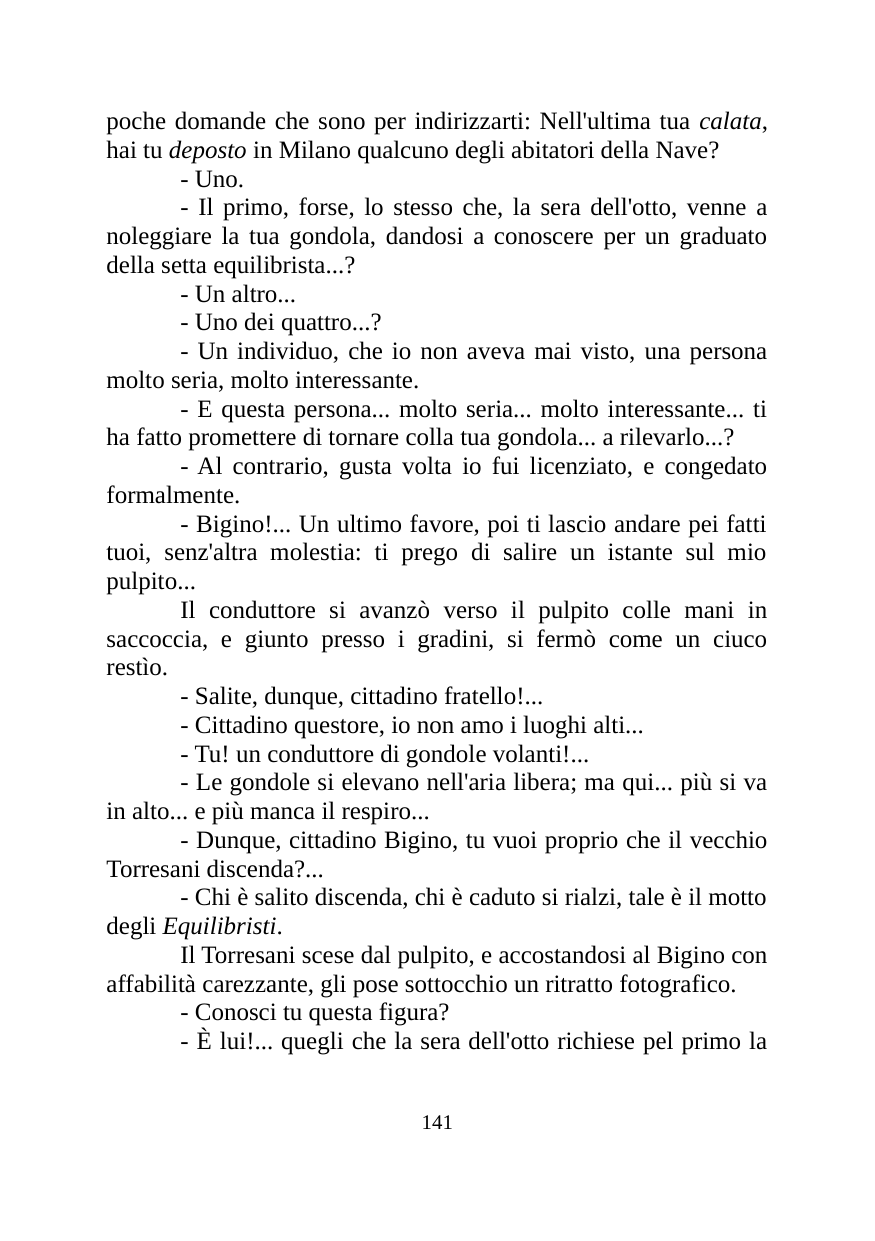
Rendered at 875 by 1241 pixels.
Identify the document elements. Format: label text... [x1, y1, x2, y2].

text - Bigino!... Un ultimo favore, poi ti lascio andare pei fatti tuoi, senz'altra molestia: ti prego di salire un istante sul mio pulpito... [106, 509, 768, 595]
text - Uno. [106, 164, 768, 192]
text Il Torresani scese dal pulpito, e accostandosi al Bigino con affabilità carezzante, gli pose sottocchio un ritratto fotografico. [106, 940, 768, 997]
text - Un altro... [106, 279, 768, 307]
text - Salite, dunque, cittadino fratello!... [106, 681, 768, 710]
text - Tu! un conduttore di gondole volanti!... [106, 739, 768, 767]
text - Un individuo, che io non aveva mai visto, una persona molto seria, molto interessante. [106, 336, 768, 394]
text poche domande che sono per indirizzarti: Nell'ultima tua calata, hai tu deposto in Milano qualcuno degli abitatori della Nave? [106, 106, 768, 164]
text - È lui!... quegli che la sera dell'otto richiese pel primo la [106, 1026, 768, 1055]
text Il conduttore si avanzò verso il pulpito colle mani in saccoccia, e giunto presso i gradini, si fermò come un ciuco restìo. [106, 595, 768, 681]
text - Le gondole si elevano nell'aria libera; ma qui... più si va in alto... e più manca il respiro... [106, 767, 768, 825]
text - Chi è salito discenda, chi è caduto si rialzi, tale è il motto degli Equilibristi. [106, 882, 768, 940]
text - E questa persona... molto seria... molto interessante... ti ha fatto promettere di tornare colla tua gondola... a rilevarlo...? [106, 394, 768, 451]
text - Il primo, forse, lo stesso che, la sera dell'otto, venne a noleggiare la tua gondola, dandosi a conoscere per un graduato della setta equilibrista...? [106, 192, 768, 279]
text - Al contrario, gusta volta io fui licenziato, e congedato formalmente. [106, 451, 768, 509]
text - Cittadino questore, io non amo i luoghi alti... [106, 710, 768, 739]
text - Conosci tu questa figura? [106, 997, 768, 1026]
text - Uno dei quattro...? [106, 307, 768, 336]
text - Dunque, cittadino Bigino, tu vuoi proprio che il vecchio Torresani discenda?... [106, 825, 768, 882]
